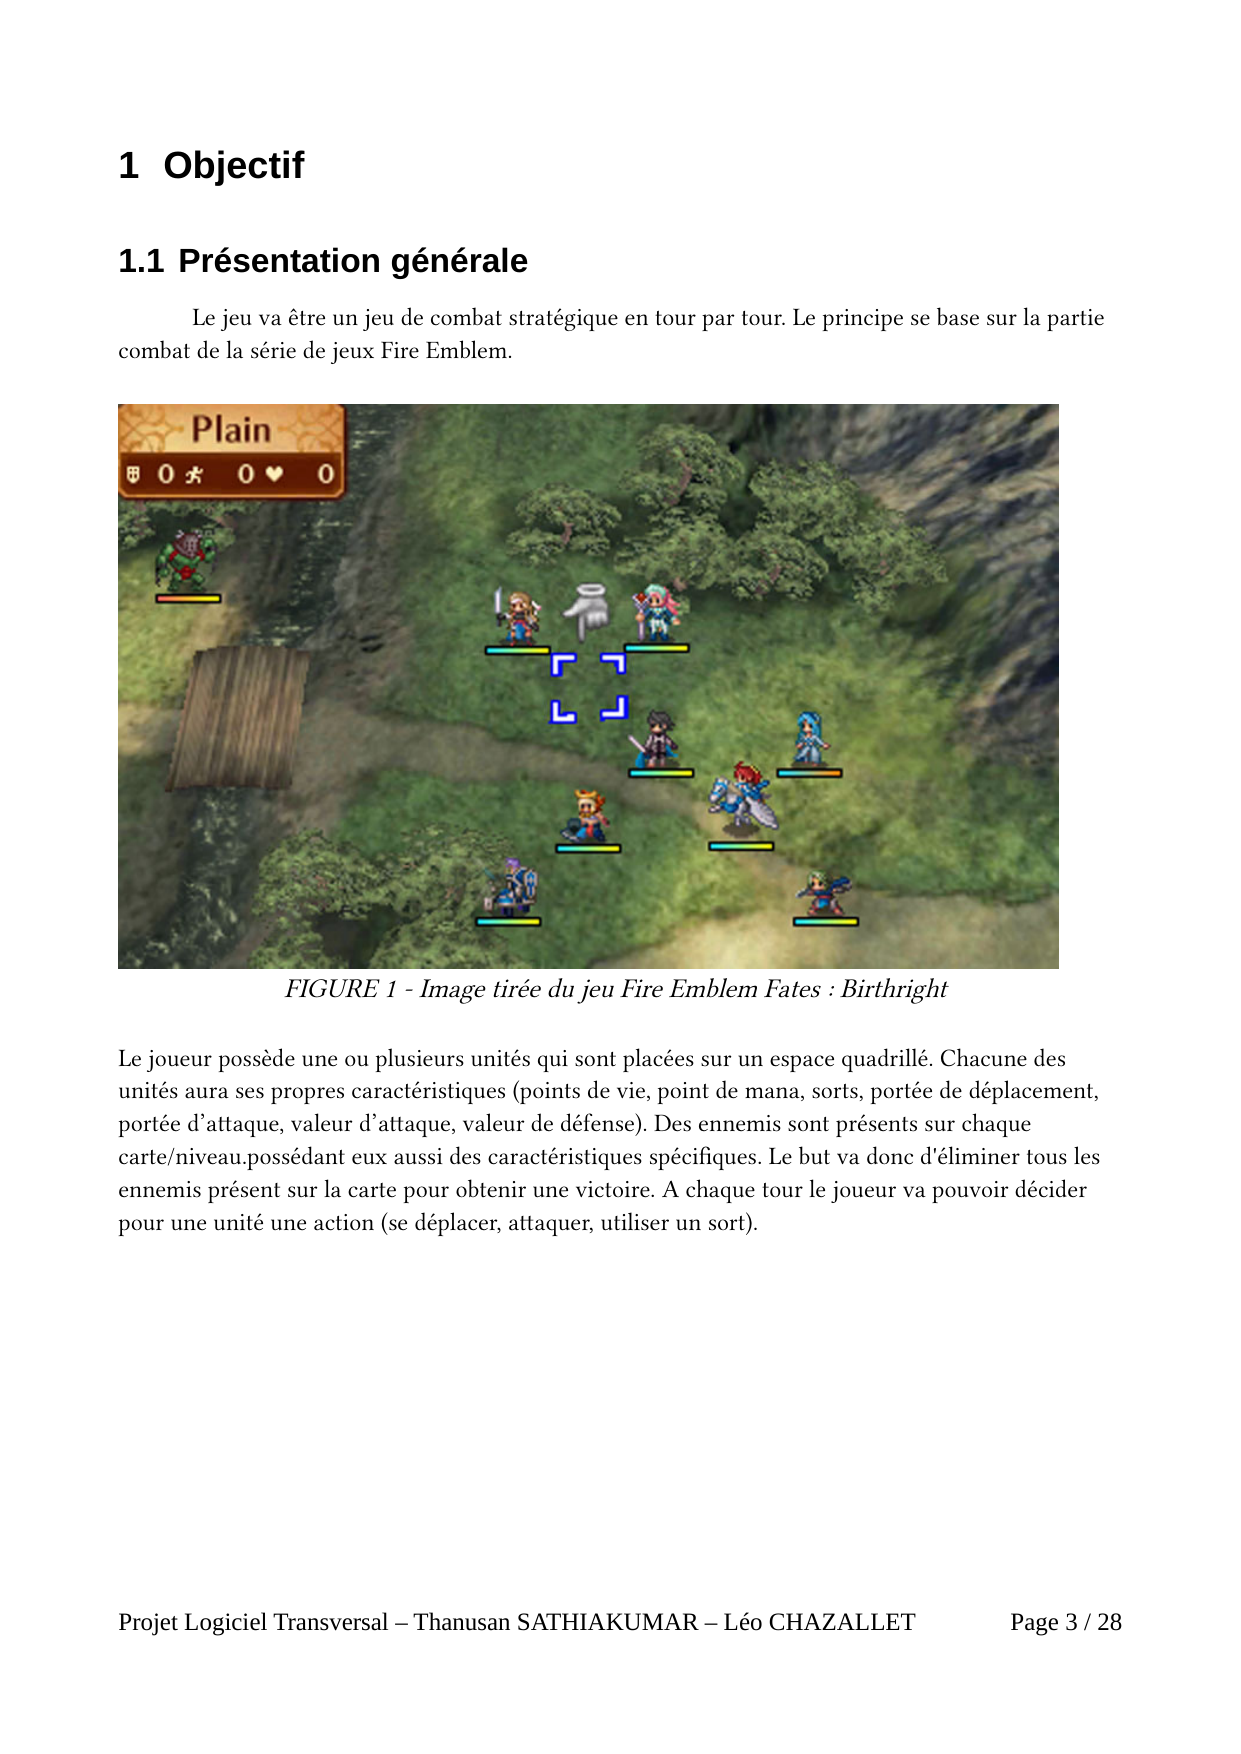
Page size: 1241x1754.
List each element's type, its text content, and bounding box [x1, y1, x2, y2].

text Le jeu va être un jeu de combat stratégique en tour par tour. Le principe se base sur la partie combat de la série de jeux Fire Emblem. [118, 303, 1122, 364]
subtitle Objectif [118, 143, 1122, 187]
text FIGURE 1 - Image tirée du jeu Fire Emblem Fates : Birthright [118, 973, 1122, 1004]
text Le joueur possède une ou plusieurs unités qui sont placées sur un espace quadrillé. Chacune des unités aura ses propres caractéristiques (points de vie, point de mana, sorts, portée de déplacement, portée d’attaque, valeur d’attaque, valeur de défense). Des ennemis sont présents sur chaque carte/niveau.possédant eux aussi des caractéristiques spécifiques. Le but va donc d'éliminer tous les ennemis présent sur la carte pour obtenir une victoire. A chaque tour le joueur va pouvoir décider pour une unité une action (se déplacer, attaquer, utiliser un sort). [118, 1044, 1122, 1236]
picture [118, 404, 1059, 969]
subtitle Présentation générale [118, 241, 1122, 279]
